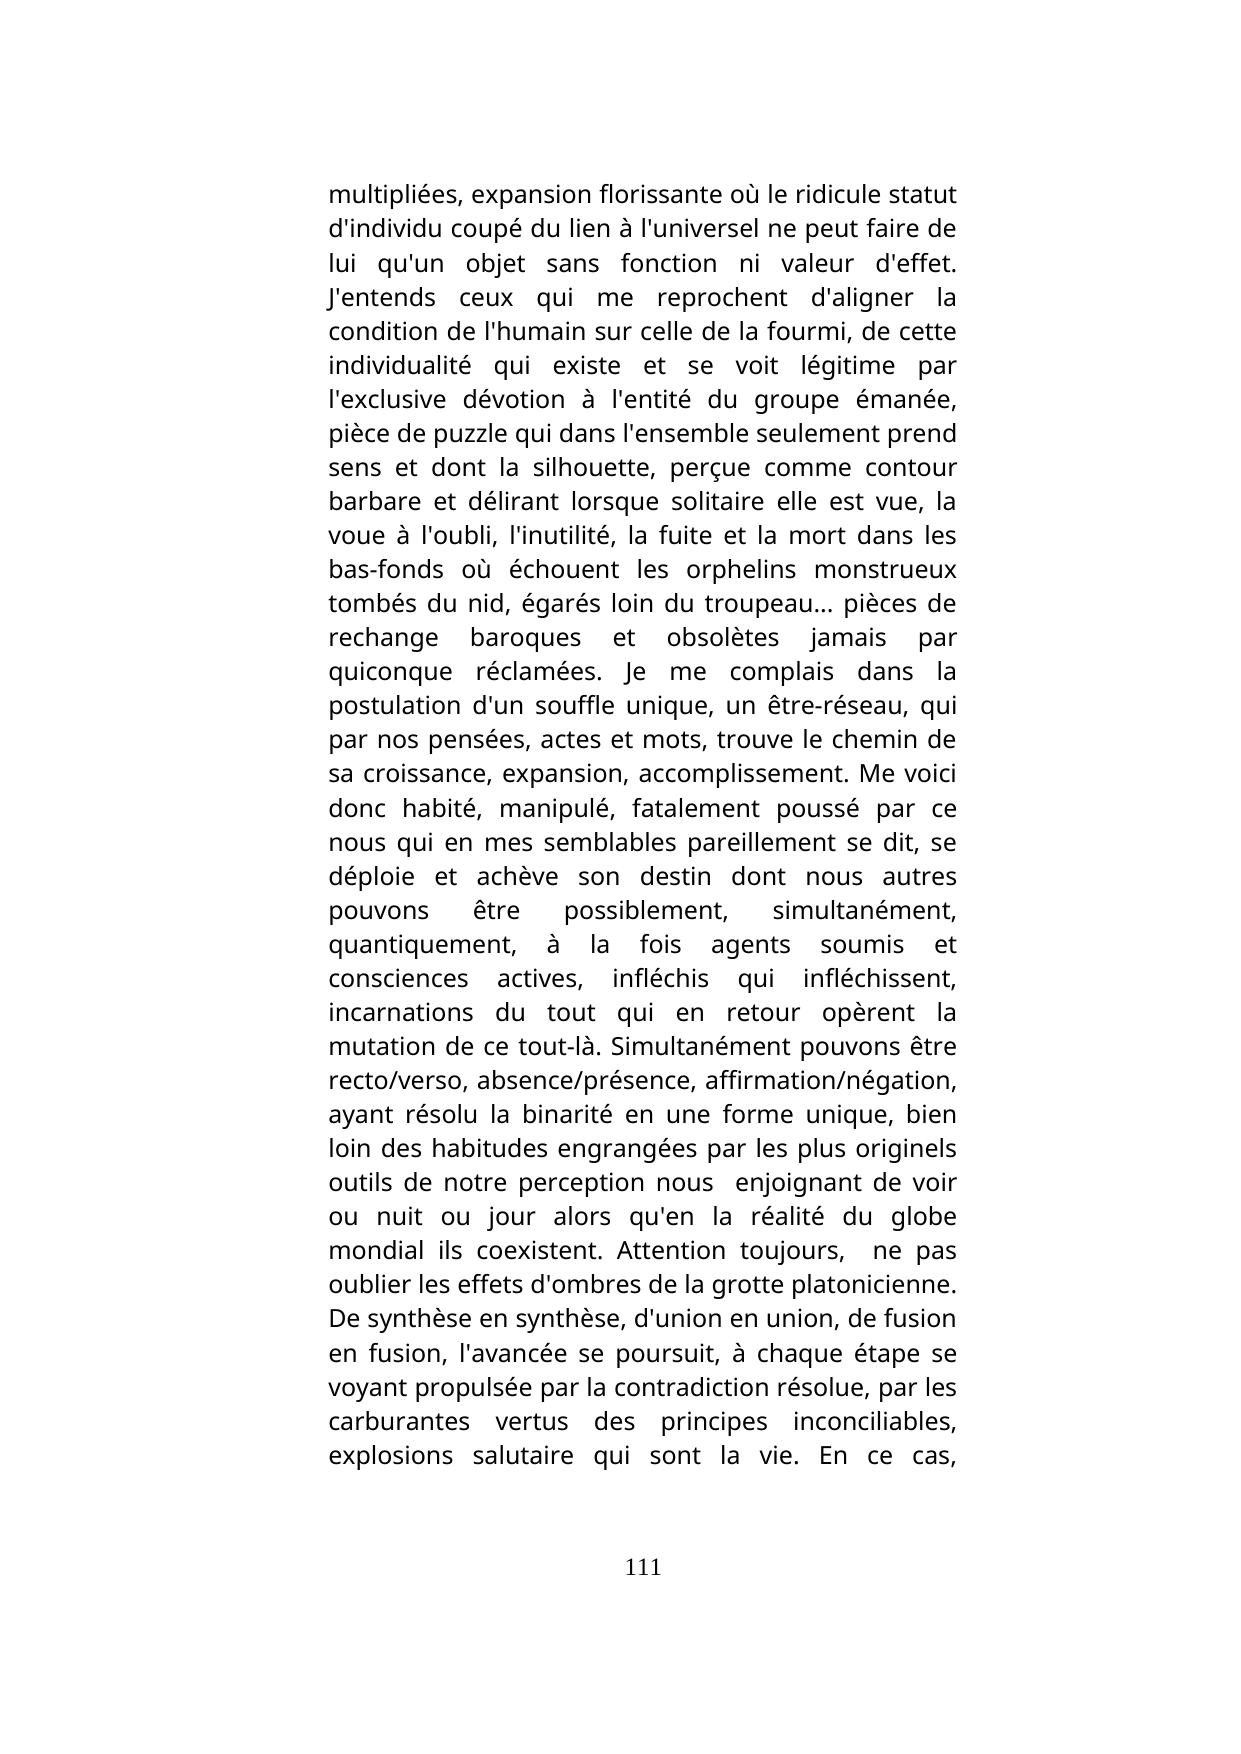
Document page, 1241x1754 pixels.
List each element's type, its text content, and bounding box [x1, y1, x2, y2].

text multipliées, expansion florissante où le ridicule statut d'individu coupé du lien à l'universel ne peut faire de lui qu'un objet sans fonction ni valeur d'effet. J'entends ceux qui me reprochent d'aligner la condition de l'humain sur celle de la fourmi, de cette individualité qui existe et se voit légitime par l'exclusive dévotion à l'entité du groupe émanée, pièce de puzzle qui dans l'ensemble seulement prend sens et dont la silhouette, perçue comme contour barbare et délirant lorsque solitaire elle est vue, la voue à l'oubli, l'inutilité, la fuite et la mort dans les bas-fonds où échouent les orphelins monstrueux tombés du nid, égarés loin du troupeau... pièces de rechange baroques et obsolètes jamais par quiconque réclamées. Je me complais dans la postulation d'un souffle unique, un être-réseau, qui par nos pensées, actes et mots, trouve le chemin de sa croissance, expansion, accomplissement. Me voici donc habité, manipulé, fatalement poussé par ce nous qui en mes semblables pareillement se dit, se déploie et achève son destin dont nous autres pouvons être possiblement, simultanément, quantiquement, à la fois agents soumis et consciences actives, infléchis qui infléchissent, incarnations du tout qui en retour opèrent la mutation de ce tout-là. Simultanément pouvons être recto/verso, absence/présence, affirmation/négation, ayant résolu la binarité en une forme unique, bien loin des habitudes engrangées par les plus originels outils de notre perception nous enjoignant de voir ou nuit ou jour alors qu'en la réalité du globe mondial ils coexistent. Attention toujours, ne pas oublier les effets d'ombres de la grotte platonicienne. De synthèse en synthèse, d'union en union, de fusion en fusion, l'avancée se poursuit, à chaque étape se voyant propulsée par la contradiction résolue, par les carburantes vertus des principes inconciliables, explosions salutaire qui sont la vie. En ce cas, [328, 177, 958, 1471]
